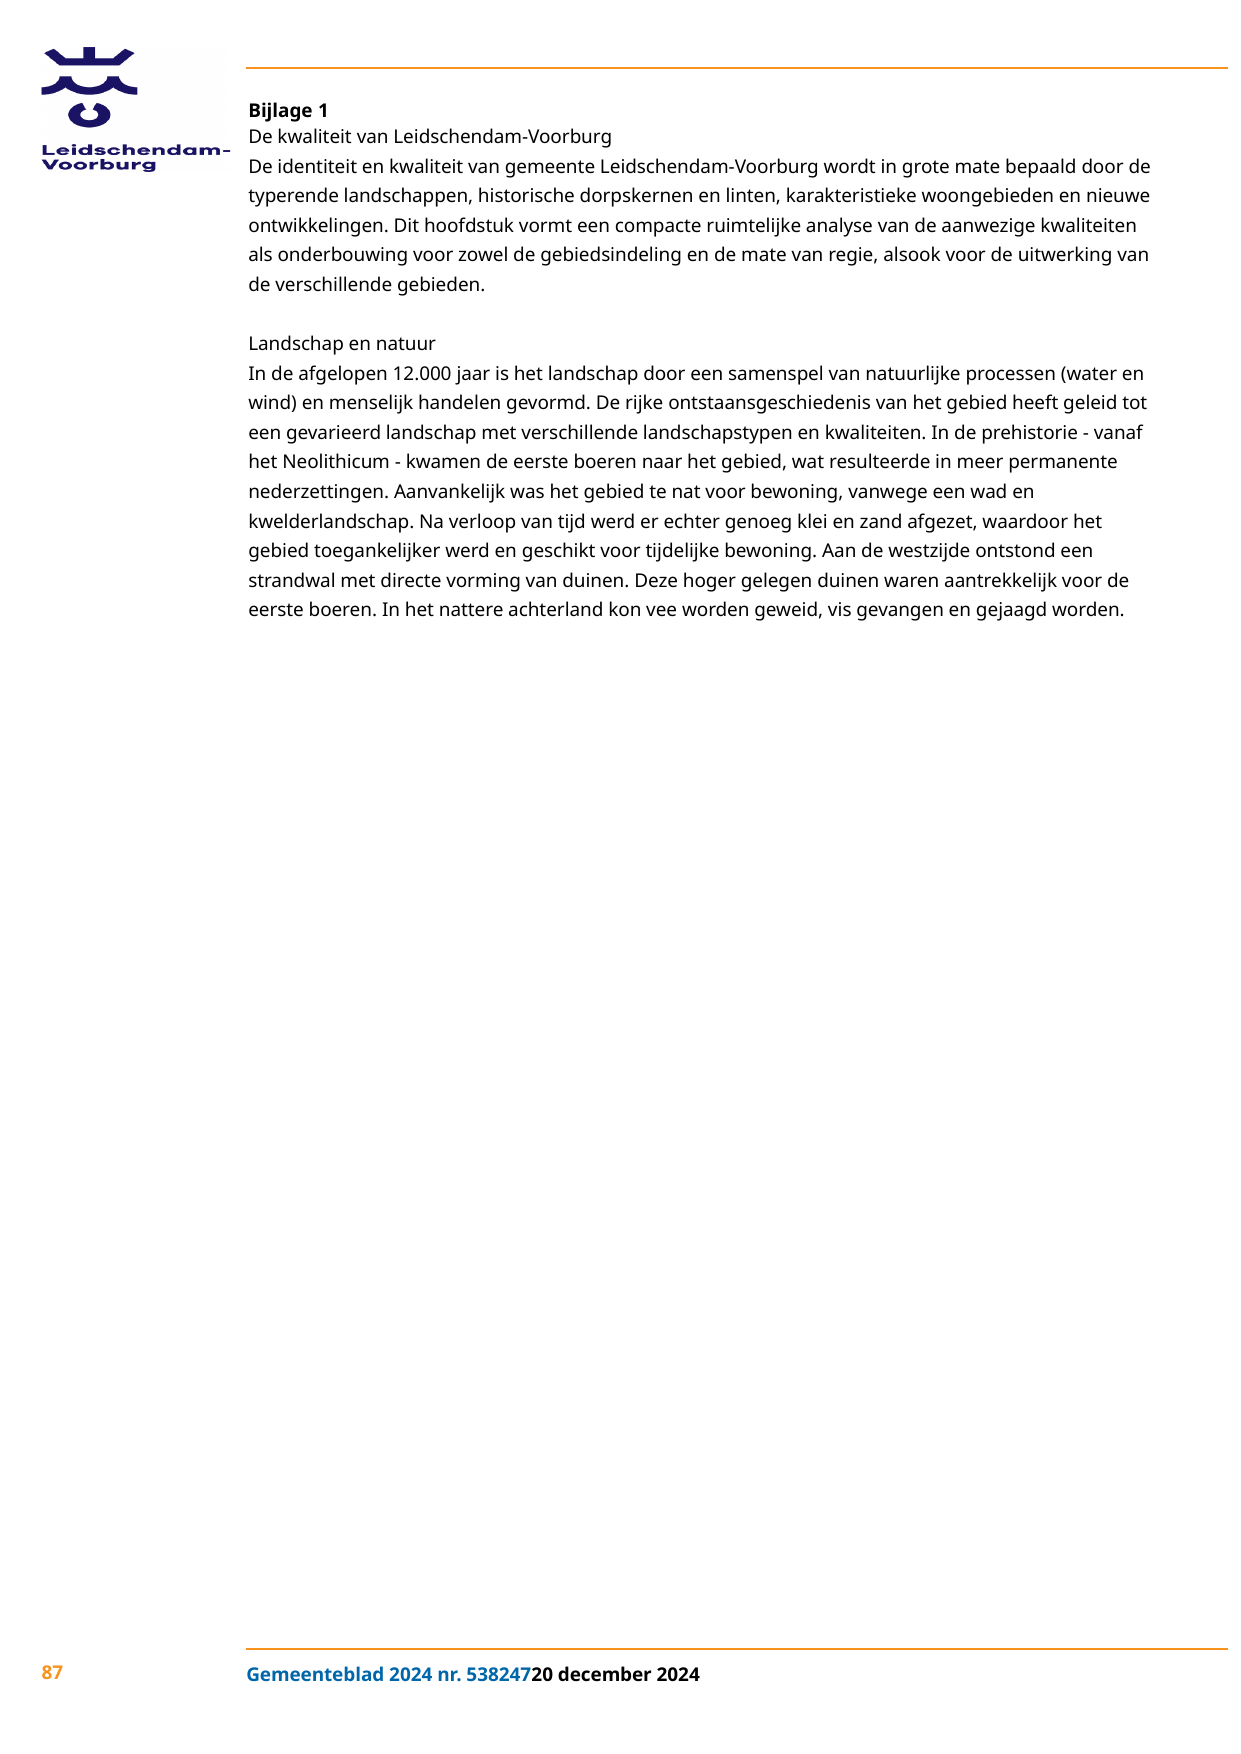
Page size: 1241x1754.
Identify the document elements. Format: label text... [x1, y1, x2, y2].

text De identiteit en kwaliteit van gemeente Leidschendam-Voorburg wordt in grote mate bepaald door de typerende landschappen, historische dorpskernen en linten, karakteristieke woongebieden en nieuwe ontwikkelingen. Dit hoofdstuk vormt een compacte ruimtelijke analyse van de aanwezige kwaliteiten als onderbouwing voor zowel de gebiedsindeling en de mate van regie, alsook voor de uitwerking van de verschillende gebieden. [248, 153, 1152, 297]
picture [41, 47, 231, 172]
text De kwaliteit van Leidschendam-Voorburg [248, 123, 1152, 149]
text Bijlage 1 [248, 95, 1152, 123]
text Landschap en natuur [248, 330, 1152, 356]
text In de afgelopen 12.000 jaar is het landschap door een samenspel van natuurlijke processen (water en wind) en menselijk handelen gevormd. De rijke ontstaansgeschiedenis van het gebied heeft geleid tot een gevarieerd landschap met verschillende landschapstypen en kwaliteiten. In de prehistorie - vanaf het Neolithicum - kwamen de eerste boeren naar het gebied, wat resulteerde in meer permanente nederzettingen. Aanvankelijk was het gebied te nat voor bewoning, vanwege een wad en kwelderlandschap. Na verloop van tijd werd er echter genoeg klei en zand afgezet, waardoor het gebied toegankelijker werd en geschikt voor tijdelijke bewoning. Aan de westzijde ontstond een strandwal met directe vorming van duinen. Deze hoger gelegen duinen waren aantrekkelijk voor de eerste boeren. In het nattere achterland kon vee worden geweid, vis gevangen en gejaagd worden. [248, 360, 1152, 622]
